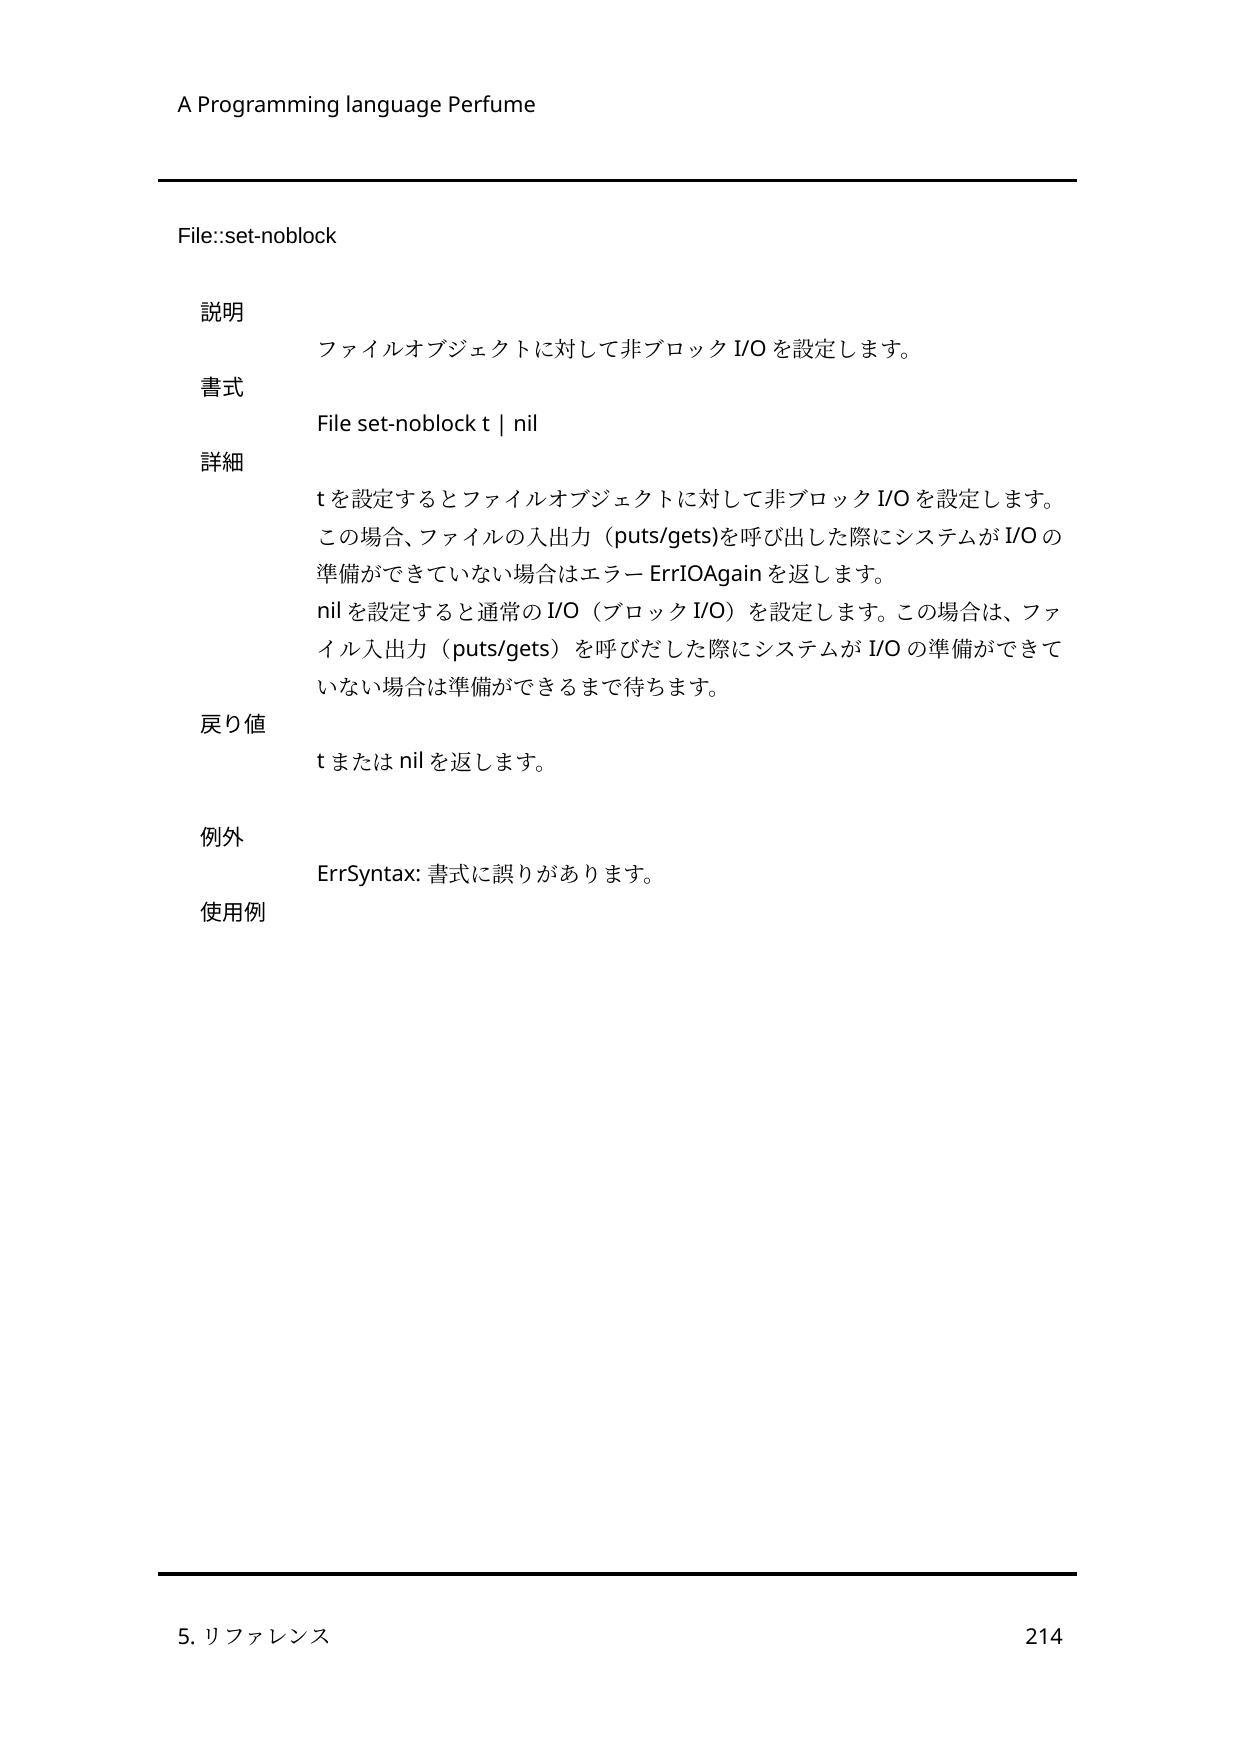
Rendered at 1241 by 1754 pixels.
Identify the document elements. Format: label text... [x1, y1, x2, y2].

table_cell [317, 892, 1063, 967]
table_cell 例外 [200, 792, 317, 892]
table_cell ErrSyntax: 書式に誤りがあります。 [317, 792, 1063, 892]
table_cell 戻り値 [200, 704, 317, 792]
table_cell tを設定するとファイルオブジェクトに対して非ブロックI/Oを設定します。この場合、ファイルの入出力（puts/gets)を呼び出した際にシステムがI/Oの準備ができていない場合はエラーErrIOAgainを返します。 nilを設定すると通常のI/O（ブロックI/O）を設定します。この場合は、ファイル入出力（puts/gets）を呼びだした際にシステムがI/Oの準備ができていない場合は準備ができるまで待ちます。 [317, 442, 1063, 704]
table_header ファイルオブジェクトに対して非ブロックI/Oを設定します。 [317, 292, 1063, 367]
table_cell 使用例 [200, 892, 317, 967]
table_cell 書式 [200, 367, 317, 442]
table_cell File set-noblock t | nil [317, 367, 1063, 442]
table_header 説明 [200, 292, 317, 367]
table_cell 詳細 [200, 442, 317, 704]
table_cell tまたはnilを返します。 [317, 704, 1063, 792]
subtitle File::set-noblock [177, 217, 1063, 254]
